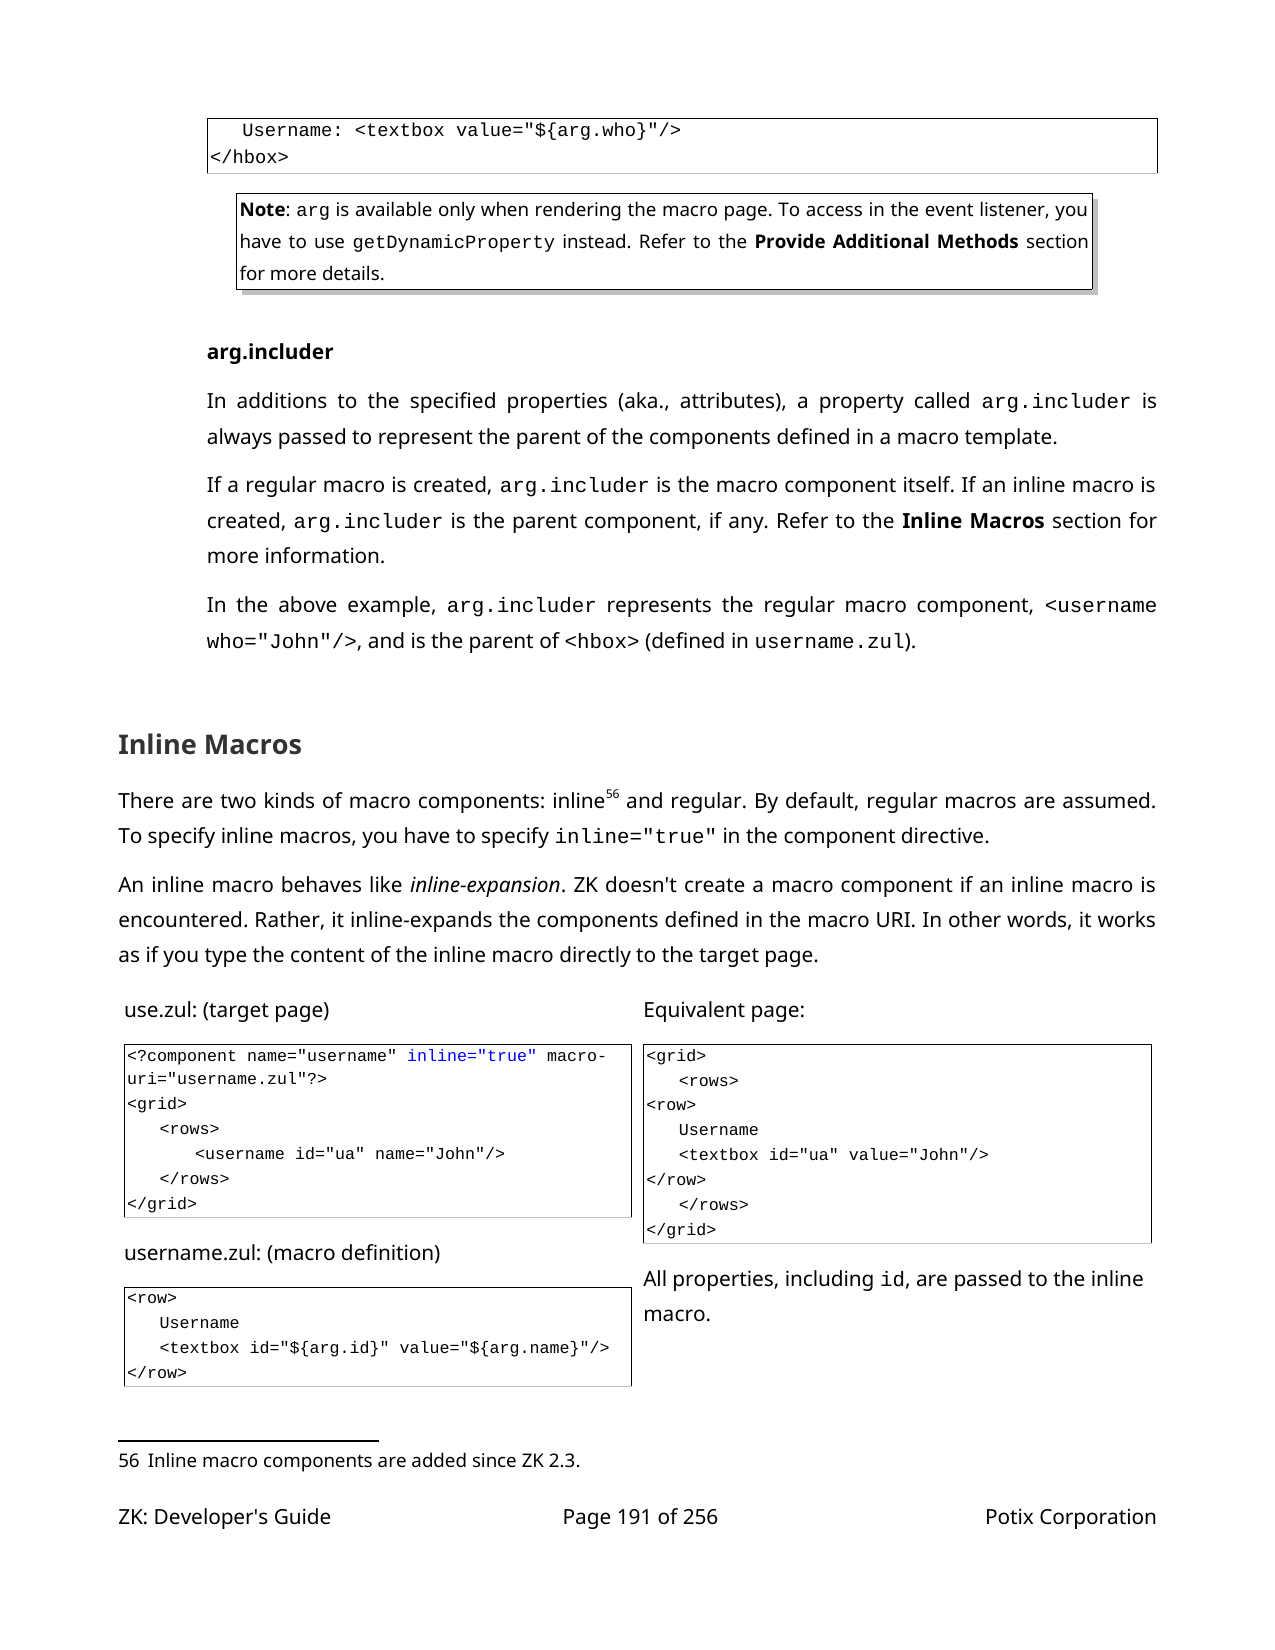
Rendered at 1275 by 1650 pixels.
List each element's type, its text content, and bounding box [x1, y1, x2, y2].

table_header use.zul: (target page) <?component name="username" inline="true" macro-uri="username.zul"?> <grid> <rows> <username id="ua" name="John"/> </rows> </grid> username.zul: (macro definition) <row> Username <textbox id="${arg.id}" value="${arg.name}"/> </row> [118, 990, 637, 1392]
text </hbox> [208, 145, 1157, 173]
text Note: arg is available only when rendering the macro page. To access in the event listener, you have to use getDynamicProperty instead. Refer to the Provide Additional Methods section for more details. [237, 194, 1092, 289]
text If a regular macro is created, arg.includer is the macro component itself. If an inline macro is created, arg.includer is the parent component, if any. Refer to the Inline Macros section for more information. [207, 471, 1157, 570]
table_header Equivalent page: <grid> <rows> <row> Username <textbox id="ua" value="John"/> </row> </rows> </grid> All properties, including id, are passed to the inline macro. [638, 990, 1157, 1392]
text There are two kinds of macro components: inline and regular. By default, regular macros are assumed. To specify inline macros, you have to specify inline="true" in the component directive. [118, 786, 1157, 849]
text In the above example, arg.includer represents the regular macro component, <username who="John"/>, and is the parent of <hbox> (defined in username.zul). [207, 591, 1157, 654]
text An inline macro behaves like inline-expansion. ZK doesn't create a macro component if an inline macro is encountered. Rather, it inline-expands the components defined in the macro URI. In other words, it works as if you type the content of the inline macro directly to the target page. [118, 870, 1157, 969]
subtitle arg.includer [207, 337, 1157, 366]
text In additions to the specified properties (aka., attributes), a property called arg.includer is always passed to represent the parent of the components defined in a macro template. [207, 386, 1157, 450]
text Inline macro components are added since ZK 2.3. [118, 1447, 1157, 1473]
subtitle Inline Macros [118, 725, 1157, 762]
text Username: <textbox value="${arg.who}"/> [208, 119, 1157, 142]
